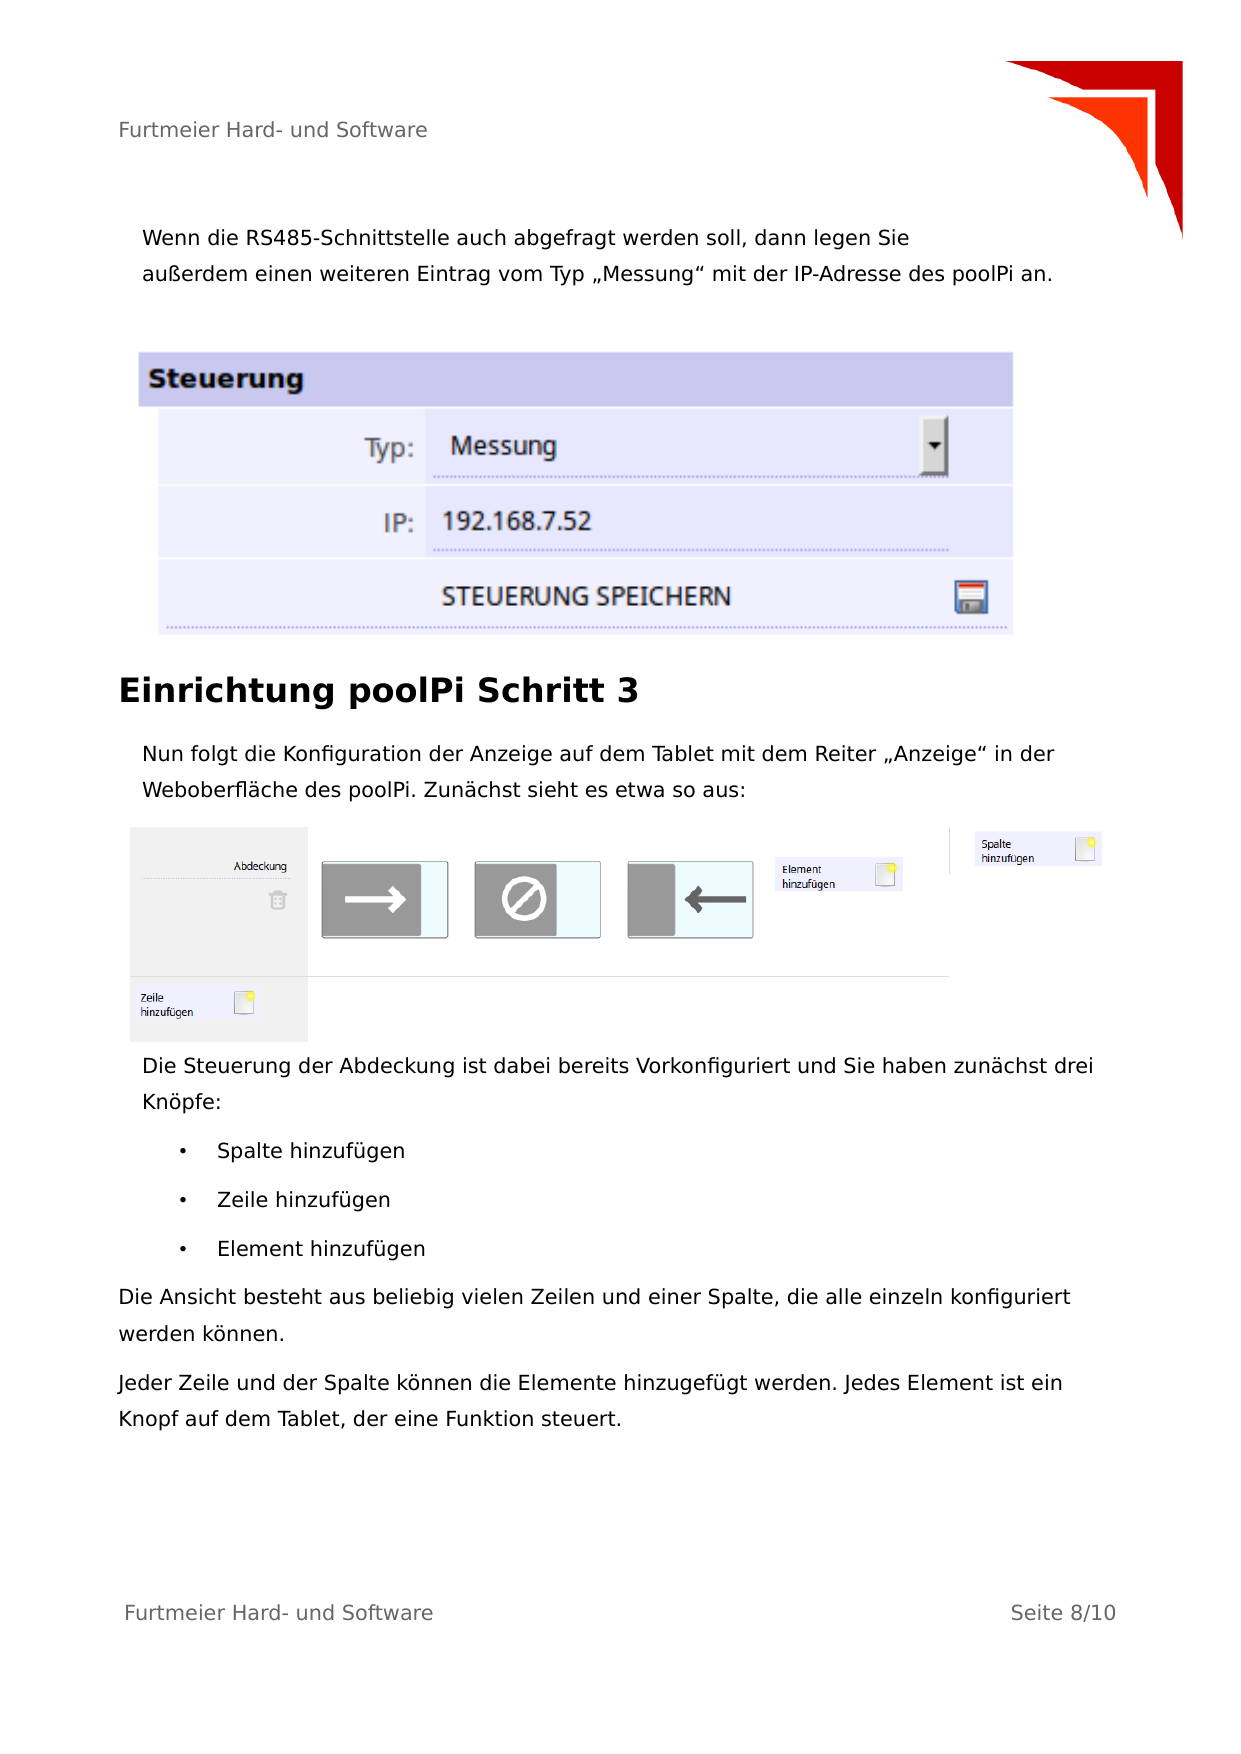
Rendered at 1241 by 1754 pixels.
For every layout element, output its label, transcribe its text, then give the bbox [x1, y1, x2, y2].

picture [130, 827, 1111, 1042]
list Spalte hinzufügen [179, 1139, 1122, 1163]
text Nun folgt die Konfiguration der Anzeige auf dem Tablet mit dem Reiter „Anzeige“ in der Weboberfläche des poolPi. Zunächst sieht es etwa so aus: [142, 742, 1122, 802]
picture [1005, 61, 1183, 240]
text Wenn die RS485-Schnittstelle auch abgefragt werden soll, dann legen Sie außerdem einen weiteren Eintrag vom Typ „Messung“ mit der IP-Adresse des poolPi an. [142, 226, 1122, 287]
subtitle Einrichtung poolPi Schritt 3 [118, 652, 1122, 710]
text Jeder Zeile und der Spalte können die Elemente hinzugefügt werden. Jedes Element ist ein Knopf auf dem Tablet, der eine Funktion steuert. [118, 1371, 1122, 1431]
text Die Ansicht besteht aus beliebig vielen Zeilen und einer Spalte, die alle einzeln konfiguriert werden können. [118, 1285, 1122, 1346]
list Zeile hinzufügen [179, 1188, 1122, 1212]
picture [138, 336, 1049, 652]
text Die Steuerung der Abdeckung ist dabei bereits Vorkonfiguriert und Sie haben zunächst drei Knöpfe: [142, 1042, 1122, 1114]
list Element hinzufügen [179, 1237, 1122, 1261]
